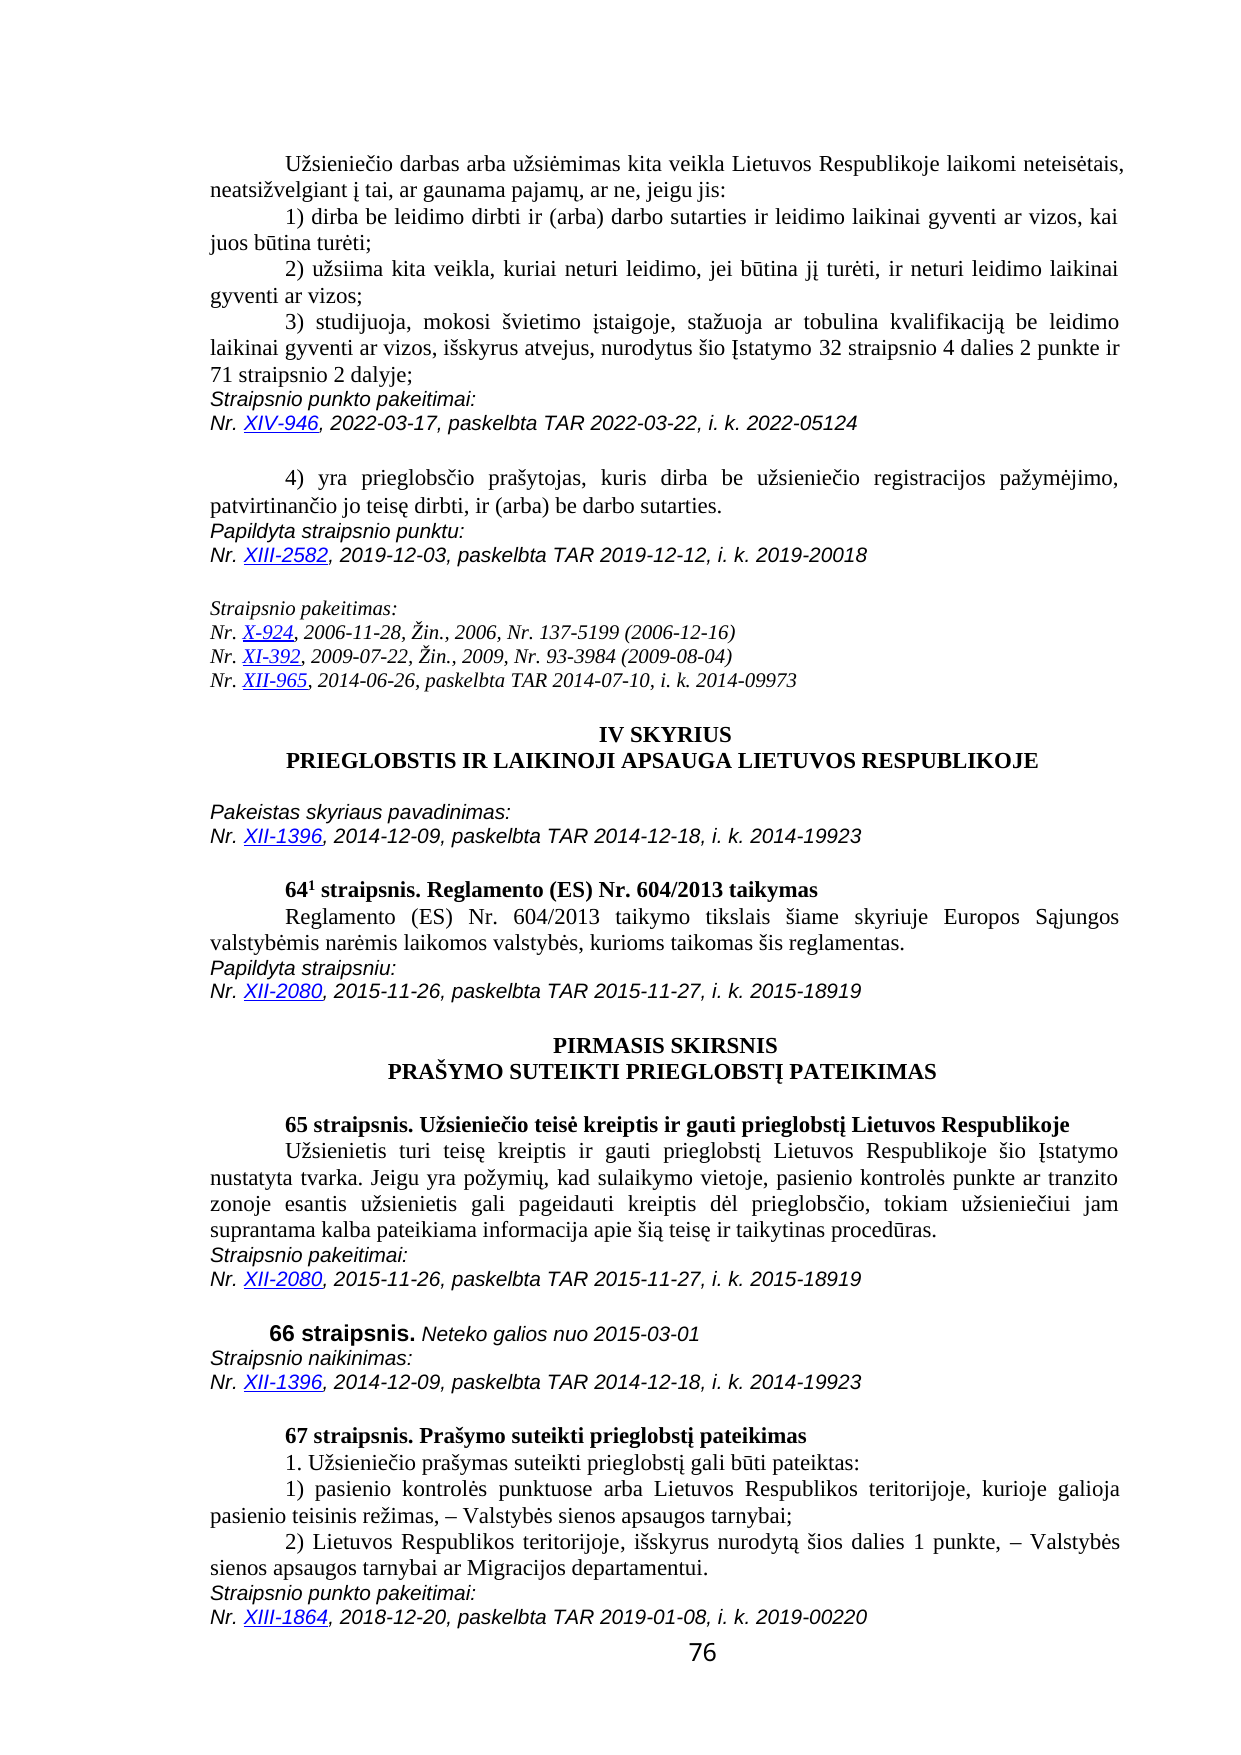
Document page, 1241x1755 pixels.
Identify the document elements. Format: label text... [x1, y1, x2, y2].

text Užsieniečio darbas arba užsiėmimas kita veikla Lietuvos Respublikoje laikomi neteisėtais, neatsižvelgiant į tai, ar gaunama pajamų, ar ne, jeigu jis: [210, 150, 1126, 203]
text Straipsnio pakeitimai: [210, 1243, 1120, 1267]
text Straipsnio punkto pakeitimai: [210, 387, 1120, 411]
text Nr. XII-1396, 2014-12-09, paskelbta TAR 2014-12-18, i. k. 2014-19923 [210, 824, 1120, 848]
text PRIEGLOBSTIS IR LAIKINOJI APSAUGA LIETUVOS RESPUBLIKOJE [210, 747, 1120, 773]
text Nr. XII-965, 2014-06-26, paskelbta TAR 2014-07-10, i. k. 2014-09973 [210, 668, 1120, 692]
text PRAŠYMO SUTEIKTI PRIEGLOBSTĮ PATEIKIMAS [210, 1058, 1120, 1085]
text Straipsnio naikinimas: [210, 1346, 1120, 1370]
text Užsienietis turi teisę kreiptis ir gauti prieglobstį Lietuvos Respublikoje šio Įstatymo nustatyta tvarka. Jeigu yra požymių, kad sulaikymo vietoje, pasienio kontrolės punkte ar tranzito zonoje esantis užsienietis gali pageidauti kreiptis dėl prieglobsčio, tokiam užsieniečiui jam suprantama kalba pateikiama informacija apie šią teisę ir taikytinas procedūras. [210, 1137, 1120, 1243]
text Straipsnio pakeitimas: [210, 596, 1120, 620]
text Nr. XII-2080, 2015-11-26, paskelbta TAR 2015-11-27, i. k. 2015-18919 [210, 1267, 1120, 1291]
text 1. Užsieniečio prašymas suteikti prieglobstį gali būti pateiktas: [210, 1449, 1120, 1475]
text 66 straipsnis. Neteko galios nuo 2015-03-01 [210, 1319, 1120, 1346]
text Pakeistas skyriaus pavadinimas: [210, 800, 1120, 824]
text 4) yra prieglobsčio prašytojas, kuris dirba be užsieniečio registracijos pažymėjimo, patvirtinančio jo teisę dirbti, ir (arba) be darbo sutarties. [210, 464, 1120, 519]
text Straipsnio punkto pakeitimai: [210, 1581, 1120, 1605]
text Papildyta straipsnio punktu: [210, 519, 1120, 543]
text 65 straipsnis. Užsieniečio teisė kreiptis ir gauti prieglobstį Lietuvos Respublikoje [210, 1111, 1120, 1137]
text 3) studijuoja, mokosi švietimo įstaigoje, stažuoja ar tobulina kvalifikaciją be leidimo laikinai gyventi ar vizos, išskyrus atvejus, nurodytus šio Įstatymo 32 straipsnio 4 dalies 2 punkte ir 71 straipsnio 2 dalyje; [210, 308, 1120, 387]
text Nr. XII-1396, 2014-12-09, paskelbta TAR 2014-12-18, i. k. 2014-19923 [210, 1370, 1120, 1394]
text Nr. XII-2080, 2015-11-26, paskelbta TAR 2015-11-27, i. k. 2015-18919 [210, 979, 1120, 1003]
text Papildyta straipsniu: [210, 955, 1120, 979]
text 1) pasienio kontrolės punktuose arba Lietuvos Respublikos teritorijoje, kurioje galioja pasienio teisinis režimas, – Valstybės sienos apsaugos tarnybai; [210, 1475, 1120, 1528]
text Reglamento (ES) Nr. 604/2013 taikymo tikslais šiame skyriuje Europos Sąjungos valstybėmis narėmis laikomos valstybės, kurioms taikomas šis reglamentas. [210, 903, 1120, 955]
text 641 straipsnis. Reglamento (ES) Nr. 604/2013 taikymas [210, 876, 1120, 903]
text Nr. XIII-1864, 2018-12-20, paskelbta TAR 2019-01-08, i. k. 2019-00220 [210, 1605, 1120, 1629]
text IV SKYRIUS [210, 721, 1120, 747]
text Nr. X-924, 2006-11-28, Žin., 2006, Nr. 137-5199 (2006-12-16) [210, 620, 1120, 644]
text Nr. XIII-2582, 2019-12-03, paskelbta TAR 2019-12-12, i. k. 2019-20018 [210, 543, 1120, 567]
text 1) dirba be leidimo dirbti ir (arba) darbo sutarties ir leidimo laikinai gyventi ar vizos, kai juos būtina turėti; [210, 203, 1120, 255]
text 2) užsiima kita veikla, kuriai neturi leidimo, jei būtina jį turėti, ir neturi leidimo laikinai gyventi ar vizos; [210, 255, 1120, 308]
text 2) Lietuvos Respublikos teritorijoje, išskyrus nurodytą šios dalies 1 punkte, – Valstybės sienos apsaugos tarnybai ar Migracijos departamentui. [210, 1528, 1120, 1581]
text PIRMASIS SKIRSNIS [210, 1032, 1120, 1058]
text 67 straipsnis. Prašymo suteikti prieglobstį pateikimas [210, 1423, 1120, 1449]
text Nr. XIV-946, 2022-03-17, paskelbta TAR 2022-03-22, i. k. 2022-05124 [210, 411, 1120, 435]
text Nr. XI-392, 2009-07-22, Žin., 2009, Nr. 93-3984 (2009-08-04) [210, 644, 1120, 668]
